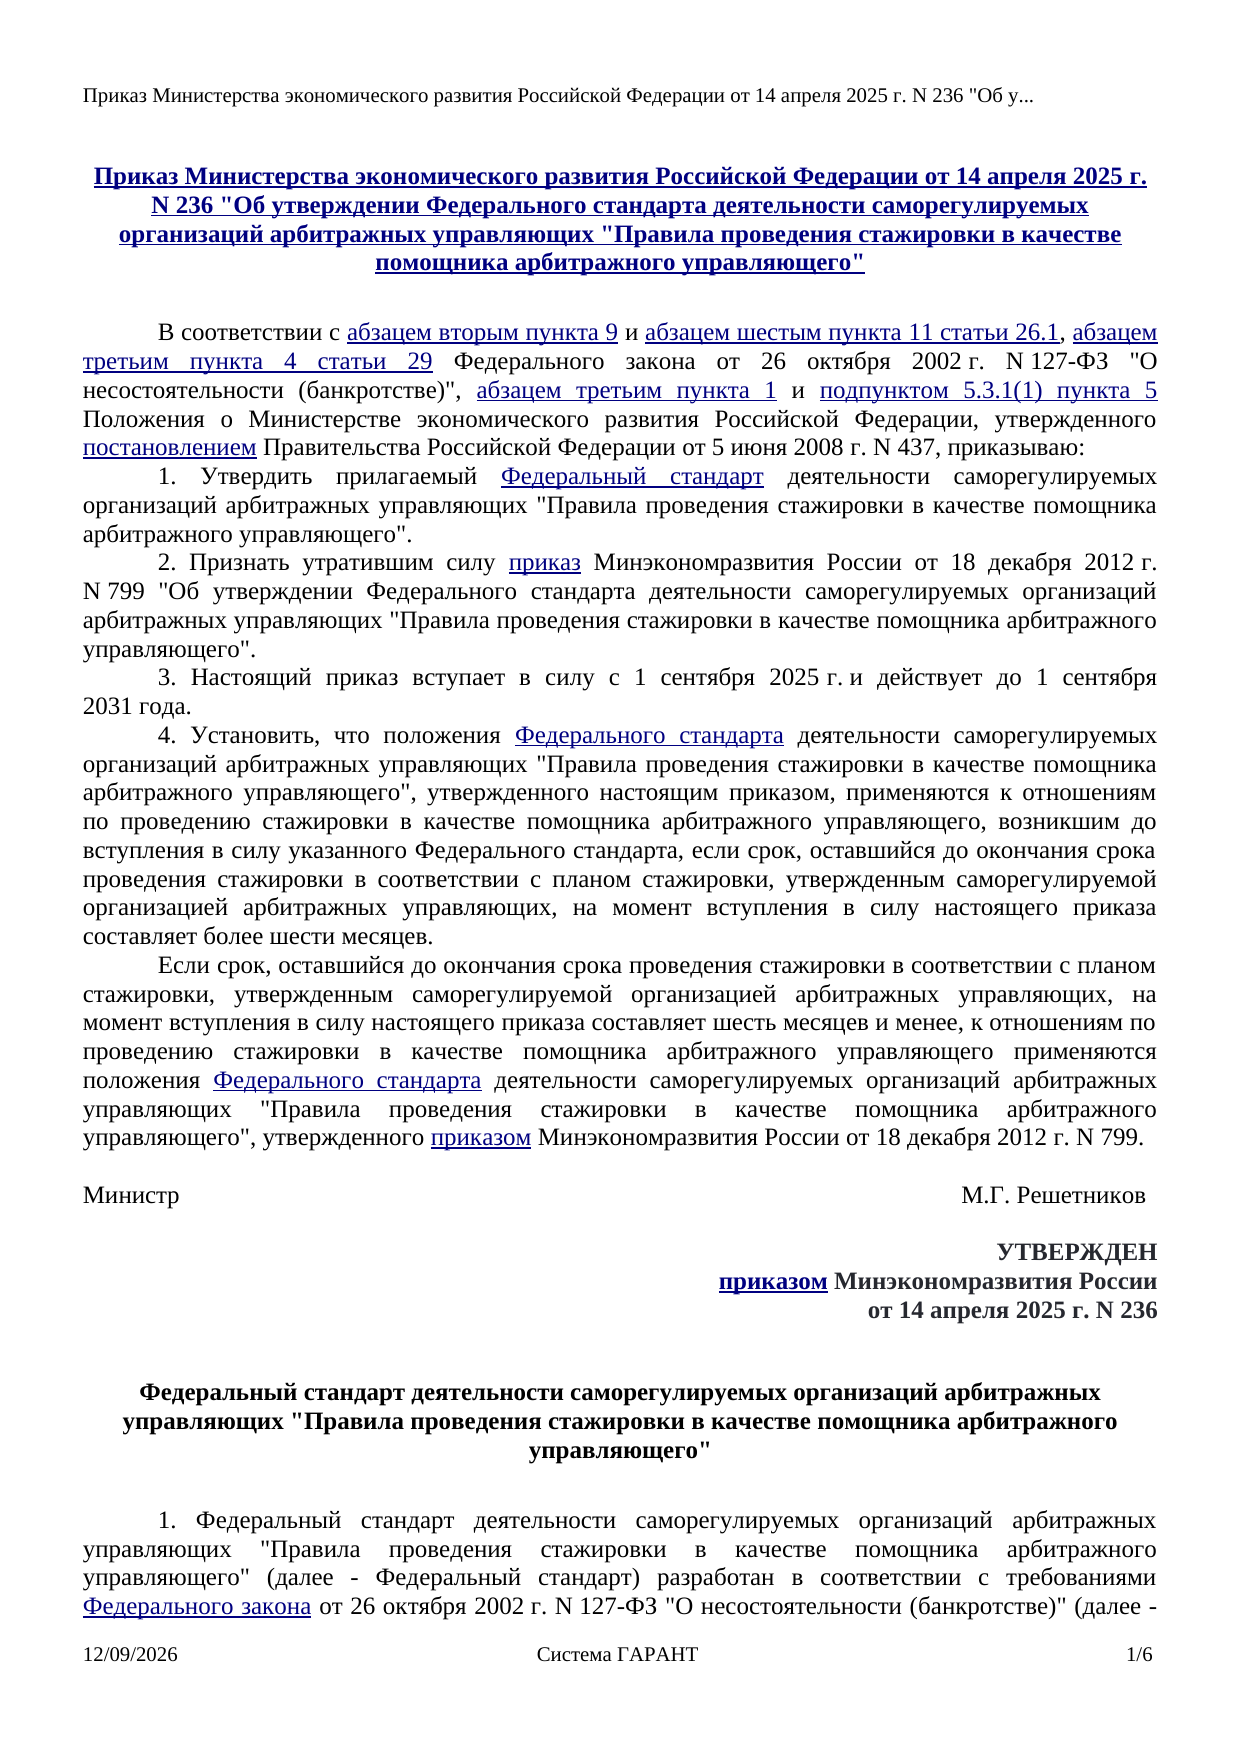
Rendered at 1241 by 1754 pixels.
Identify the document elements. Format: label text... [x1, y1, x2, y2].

subtitle Приказ Министерства экономического развития Российской Федерации от 14 апреля 2025 г. N 236 "Об утверждении Федерального стандарта деятельности саморегулируемых организаций арбитражных управляющих "Правила проведения стажировки в качестве помощника арбитражного управляющего" [83, 161, 1157, 276]
table_header Министр [83, 1180, 791, 1209]
text УТВЕРЖДЕН [83, 1237, 1157, 1266]
subtitle Федеральный стандарт деятельности саморегулируемых организаций арбитражных управляющих "Правила проведения стажировки в качестве помощника арбитражного управляющего" [83, 1377, 1157, 1464]
text 2. Признать утратившим силу приказ Минэкономразвития России от 18 декабря 2012 г. N 799 "Об утверждении Федерального стандарта деятельности саморегулируемых организаций арбитражных управляющих "Правила проведения стажировки в качестве помощника арбитражного управляющего". [83, 547, 1157, 662]
text от 14 апреля 2025 г. N 236 [83, 1295, 1157, 1324]
text 1. Утвердить прилагаемый Федеральный стандарт деятельности саморегулируемых организаций арбитражных управляющих "Правила проведения стажировки в качестве помощника арбитражного управляющего". [83, 461, 1157, 547]
table_header М.Г. Решетников [791, 1180, 1146, 1209]
text 4. Установить, что положения Федерального стандарта деятельности саморегулируемых организаций арбитражных управляющих "Правила проведения стажировки в качестве помощника арбитражного управляющего", утвержденного настоящим приказом, применяются к отношениям по проведению стажировки в качестве помощника арбитражного управляющего, возникшим до вступления в силу указанного Федерального стандарта, если срок, оставшийся до окончания срока проведения стажировки в соответствии с планом стажировки, утвержденным саморегулируемой организацией арбитражных управляющих, на момент вступления в силу настоящего приказа составляет более шести месяцев. [83, 720, 1157, 950]
text Если срок, оставшийся до окончания срока проведения стажировки в соответствии с планом стажировки, утвержденным саморегулируемой организацией арбитражных управляющих, на момент вступления в силу настоящего приказа составляет шесть месяцев и менее, к отношениям по проведению стажировки в качестве помощника арбитражного управляющего применяются положения Федерального стандарта деятельности саморегулируемых организаций арбитражных управляющих "Правила проведения стажировки в качестве помощника арбитражного управляющего", утвержденного приказом Минэкономразвития России от 18 декабря 2012 г. N 799. [83, 950, 1157, 1151]
text 1. Федеральный стандарт деятельности саморегулируемых организаций арбитражных управляющих "Правила проведения стажировки в качестве помощника арбитражного управляющего" (далее - Федеральный стандарт) разработан в соответствии с требованиями Федерального закона от 26 октября 2002 г. N 127-ФЗ "О несостоятельности (банкротстве)" (далее [83, 1505, 1157, 1620]
text В соответствии с абзацем вторым пункта 9 и абзацем шестым пункта 11 статьи 26.1, абзацем третьим пункта 4 статьи 29 Федерального закона от 26 октября 2002 г. N 127-ФЗ "О несостоятельности (банкротстве)", абзацем третьим пункта 1 и подпунктом 5.3.1(1) пункта 5 Положения о Министерстве экономического развития Российской Федерации, утвержденного постановлением Правительства Российской Федерации от 5 июня 2008 г. N 437, приказываю: [83, 317, 1157, 461]
text приказом Минэкономразвития России [83, 1266, 1157, 1295]
text 3. Настоящий приказ вступает в силу с 1 сентября 2025 г. и действует до 1 сентября 2031 года. [83, 662, 1157, 720]
